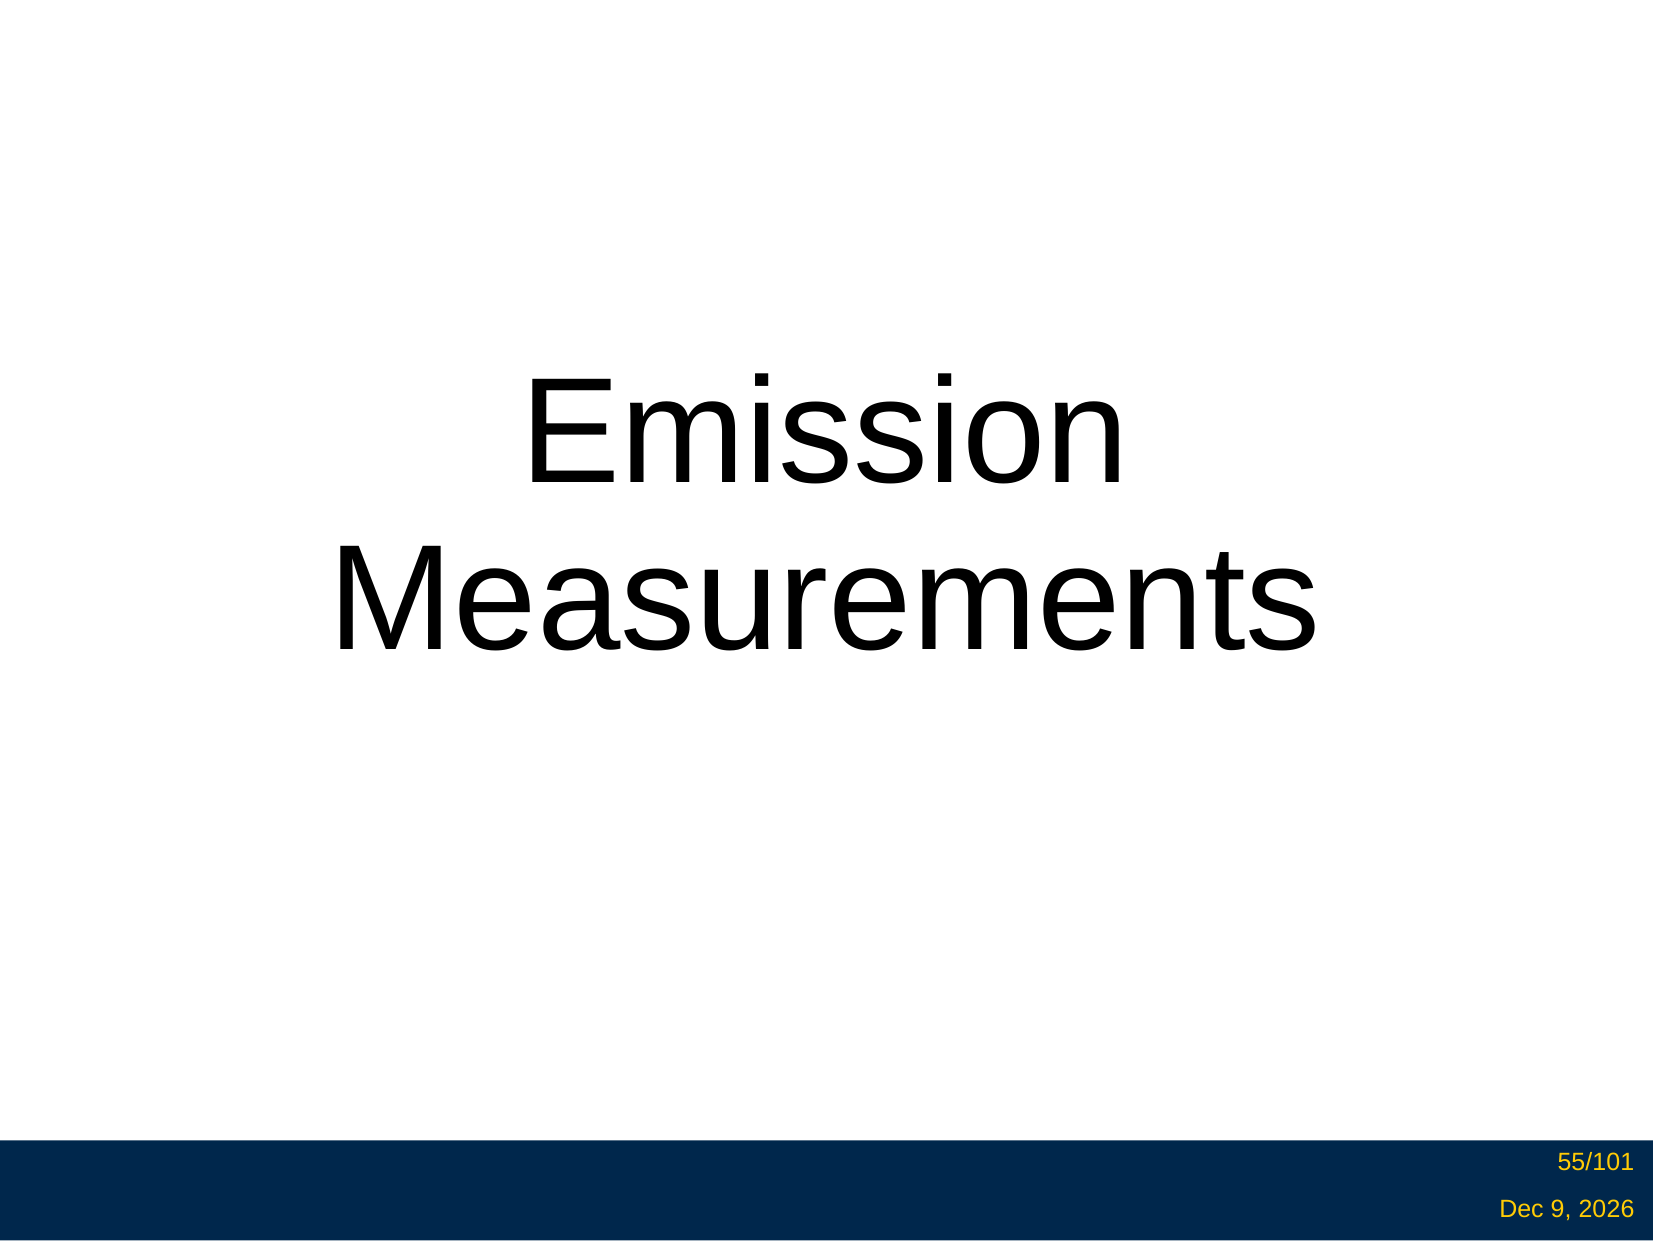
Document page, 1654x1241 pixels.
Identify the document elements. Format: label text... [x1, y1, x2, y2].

text_box Emission Measurements [313, 338, 1337, 784]
